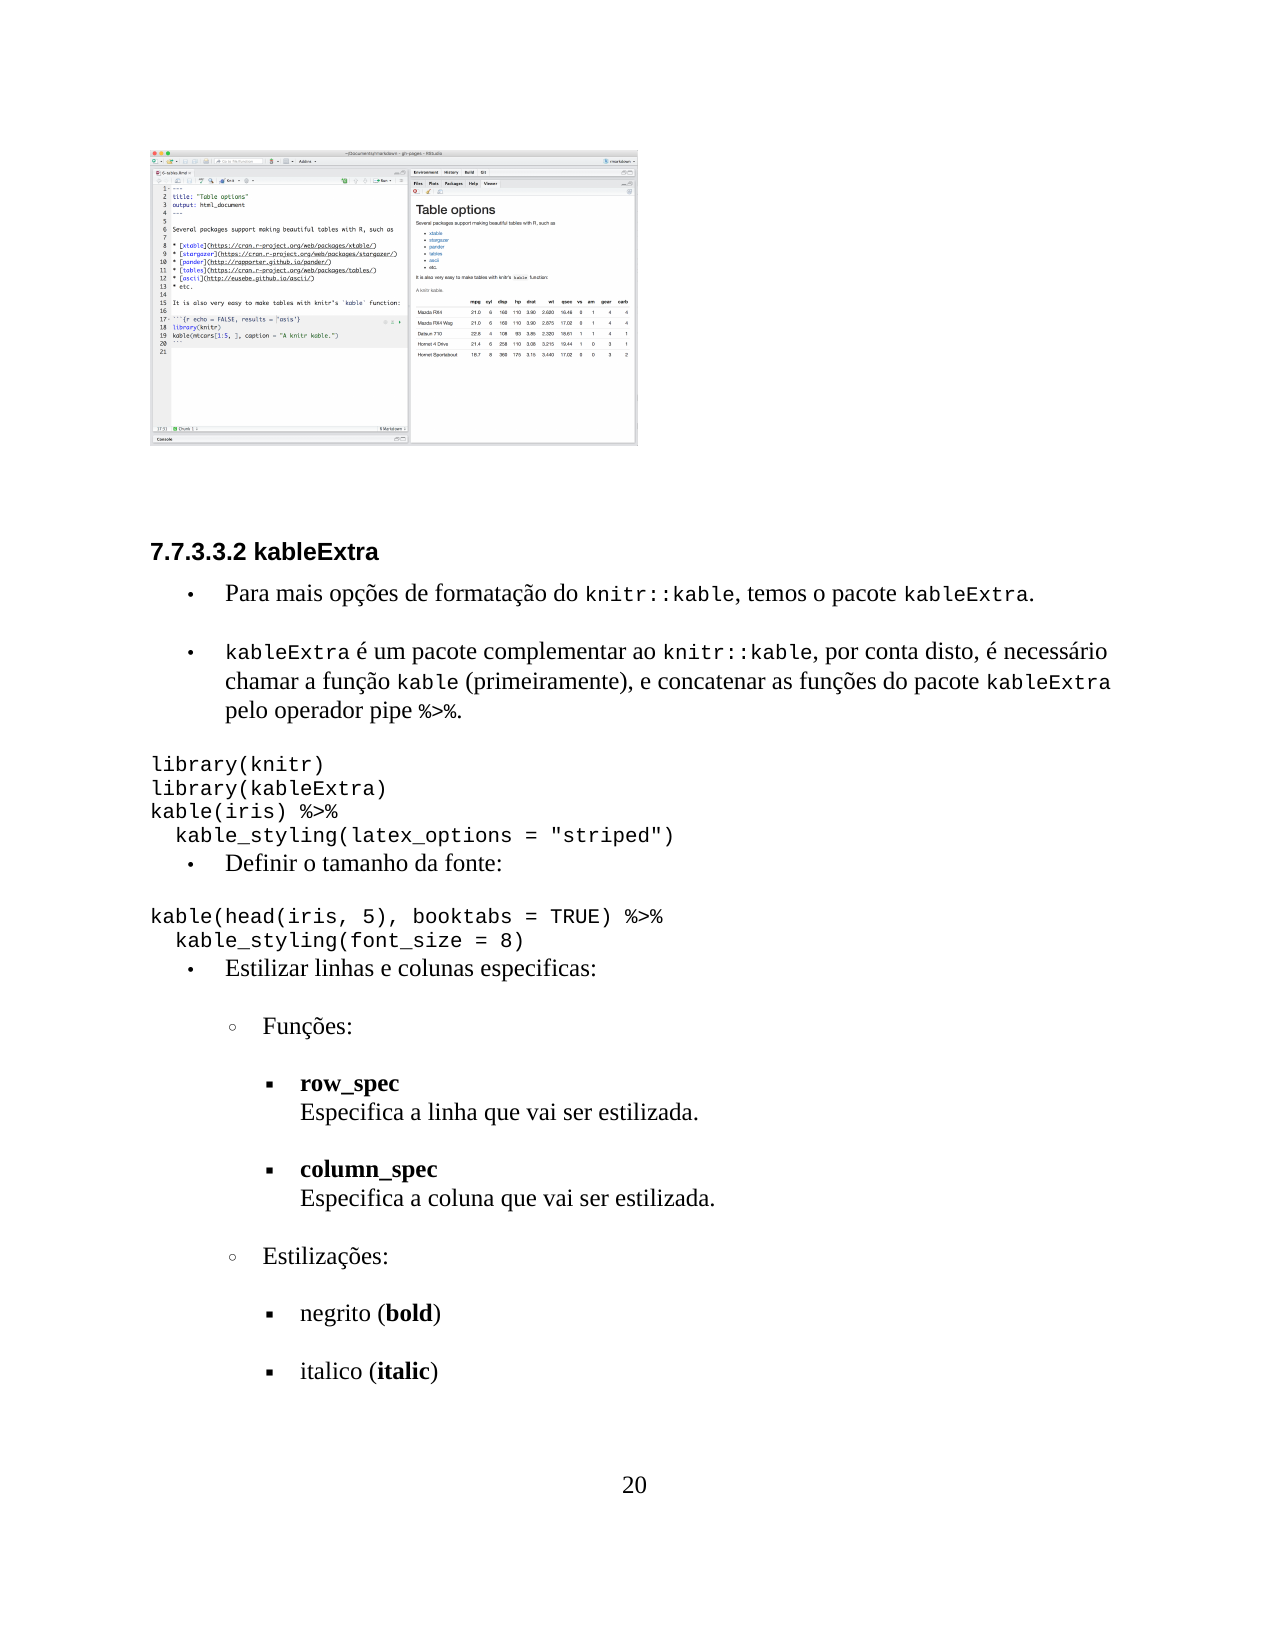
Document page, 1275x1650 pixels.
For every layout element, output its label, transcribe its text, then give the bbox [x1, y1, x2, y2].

text library(kableExtra) [150, 777, 1125, 801]
subtitle 7.7.3.3.2 kableExtra [150, 537, 1125, 566]
text kable(head(iris, 5), booktabs = TRUE) %>% [150, 906, 1125, 929]
list italico (italic) [262, 1356, 1125, 1413]
list Estilizações: [225, 1241, 1125, 1298]
text kable_styling(latex_options = "striped") [150, 825, 1125, 848]
text library(knitr) [150, 754, 1125, 777]
list Para mais opções de formatação do knitr::kable, temos o pacote kableExtra. [187, 578, 1125, 636]
picture [150, 150, 638, 446]
text kable_styling(font_size = 8) [150, 929, 1125, 953]
list column_spec Especifica a coluna que vai ser estilizada. [262, 1154, 1125, 1241]
list Funções: [225, 1011, 1125, 1068]
list row_spec Especifica a linha que vai ser estilizada. [262, 1068, 1125, 1154]
list Estilizar linhas e colunas especificas: [187, 953, 1125, 1011]
text kable(iris) %>% [150, 801, 1125, 825]
list kableExtra é um pacote complementar ao knitr::kable, por conta disto, é necessário chamar a função kable (primeiramente), e concatenar as funções do pacote kableExtra pelo operador pipe %>%. [187, 636, 1125, 754]
list negrito (bold) [262, 1298, 1125, 1356]
list Definir o tamanho da fonte: [187, 848, 1125, 906]
